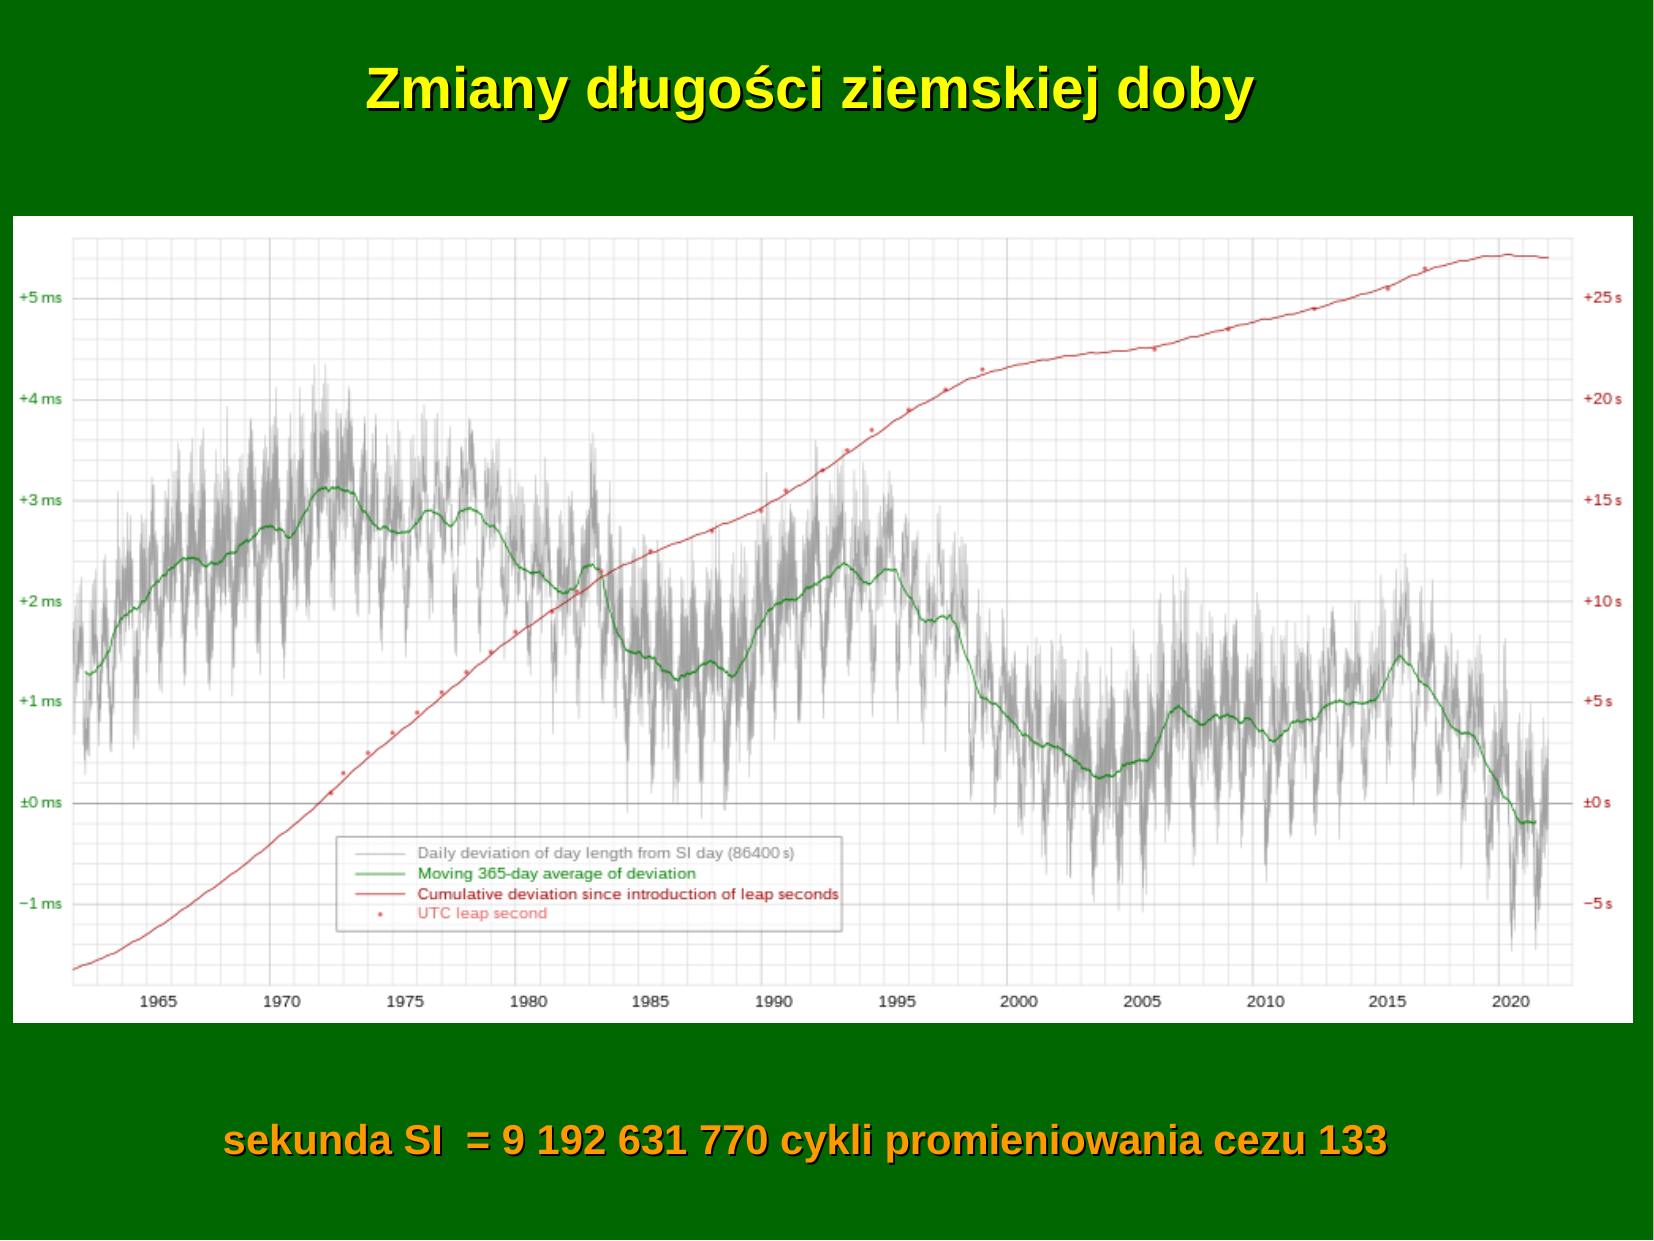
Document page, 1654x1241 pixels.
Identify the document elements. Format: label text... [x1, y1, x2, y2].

text_box sekunda SI = 9 192 631 770 cykli promieniowania cezu 133 [207, 1109, 1403, 1171]
text_box Zmiany długości ziemskiej doby [350, 48, 1271, 129]
picture [13, 216, 1633, 1023]
